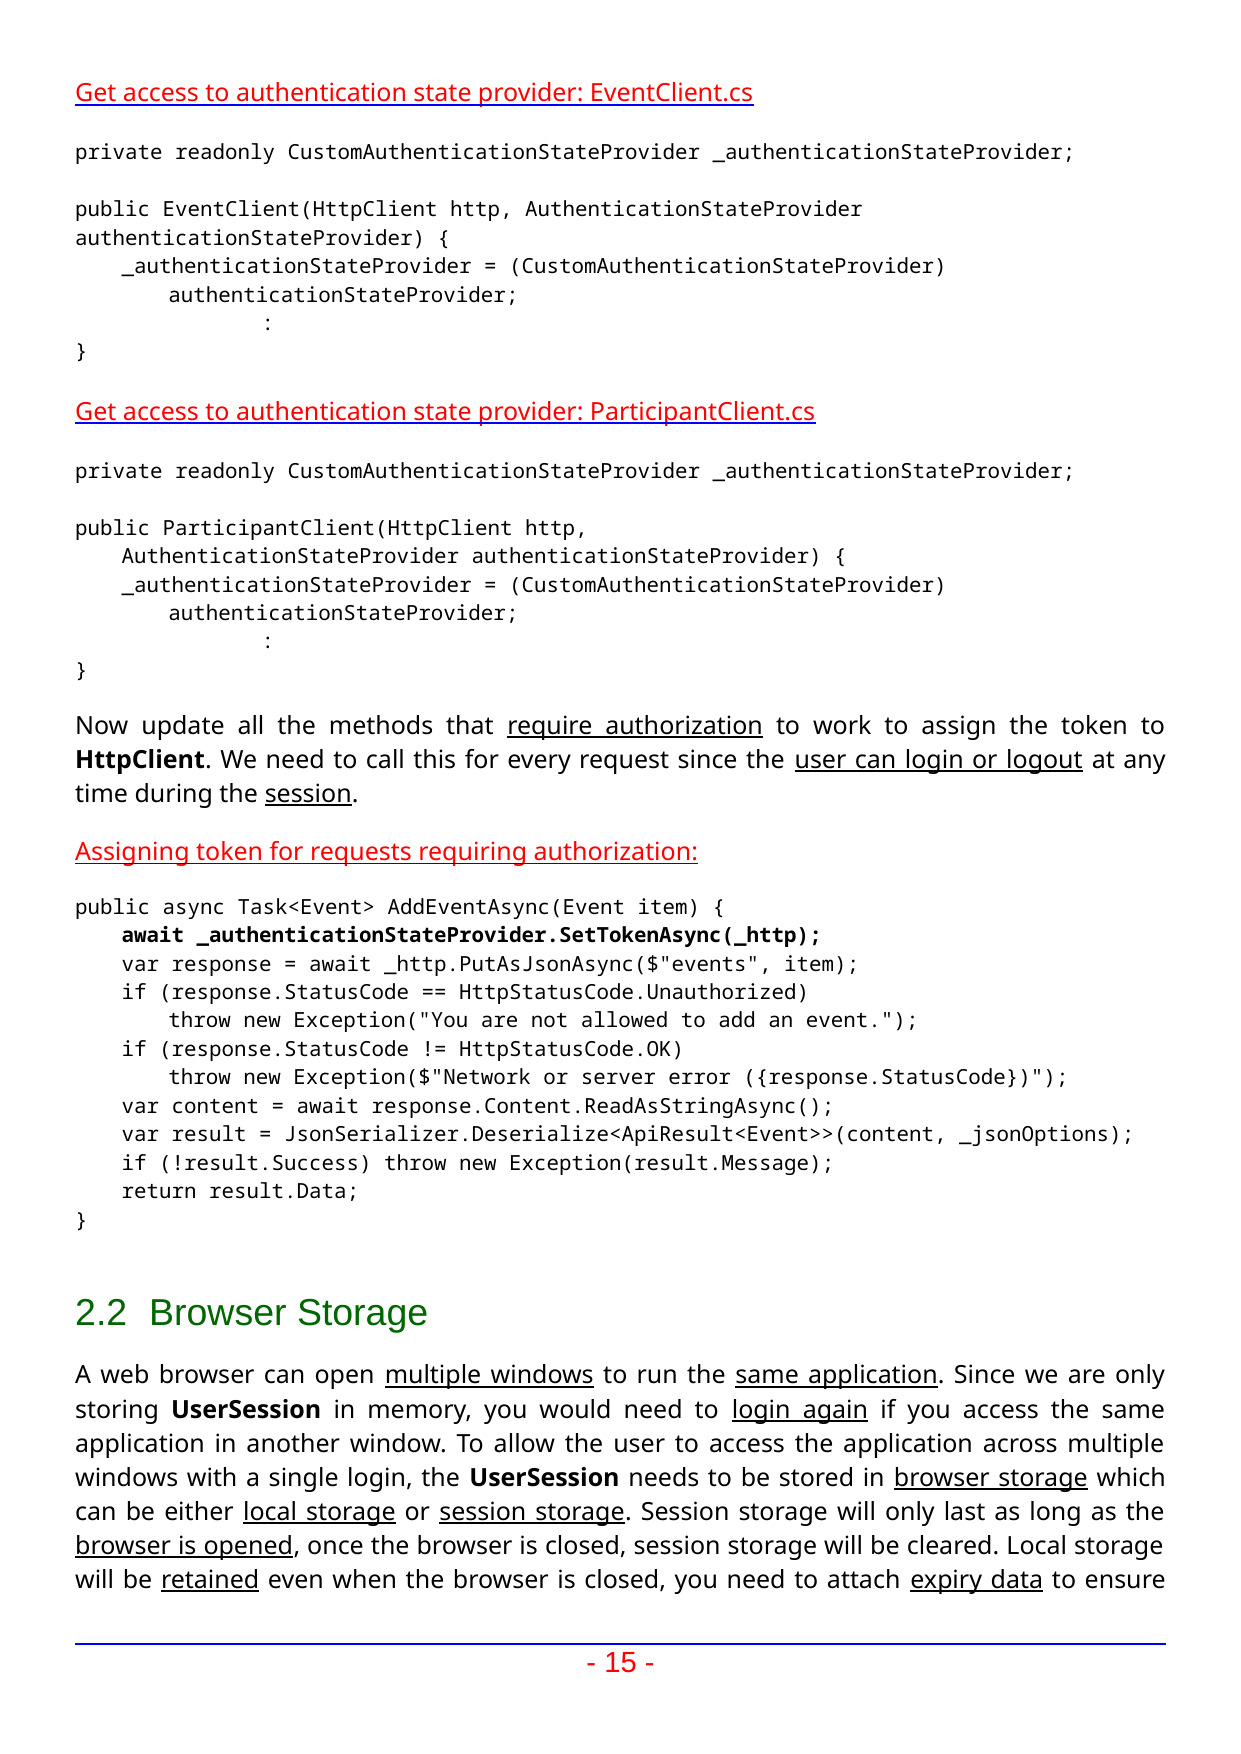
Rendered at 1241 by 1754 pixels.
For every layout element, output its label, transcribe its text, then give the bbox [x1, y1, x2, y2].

text if (response.StatusCode == HttpStatusCode.Unauthorized) [75, 977, 1166, 1006]
text throw new Exception($"Network or server error ({response.StatusCode})"); [75, 1062, 1166, 1091]
text Now update all the methods that require authorization to work to assign the token to HttpClient. We need to call this for every request since the user can login or logout at any time during the session. [75, 707, 1166, 810]
text _authenticationStateProvider = (CustomAuthenticationStateProvider) [75, 570, 1166, 598]
text : [75, 308, 1166, 337]
text A web browser can open multiple windows to run the same application. Since we are only storing UserSession in memory, you would need to login again if you access the same application in another window. To allow the user to access the application across multiple windows with a single login, the UserSession needs to be stored in browser storage which can be either local storage or session storage. Session storage will only last as long as the browser is opened, once the browser is closed, session storage will be cleared. Local storage will be retained even when the browser is closed, you need to attach expiry data to ensure [75, 1357, 1166, 1596]
text public async Task<Event> AddEventAsync(Event item) { [75, 892, 1166, 920]
text return result.Data; [75, 1176, 1166, 1205]
text var response = await _http.PutAsJsonAsync($"events", item); [75, 949, 1166, 977]
text var content = await response.Content.ReadAsStringAsync(); [75, 1091, 1166, 1119]
text } [75, 655, 1166, 683]
text : [75, 627, 1166, 655]
text } [75, 337, 1166, 365]
text authenticationStateProvider; [75, 280, 1166, 308]
text var result = JsonSerializer.Deserialize<ApiResult<Event>>(content, _jsonOptions); [75, 1119, 1166, 1148]
text await _authenticationStateProvider.SetTokenAsync(_http); [75, 920, 1166, 949]
text } [75, 1205, 1166, 1233]
text if (!result.Success) throw new Exception(result.Message); [75, 1148, 1166, 1176]
text _authenticationStateProvider = (CustomAuthenticationStateProvider) [75, 251, 1166, 280]
text private readonly CustomAuthenticationStateProvider _authenticationStateProvider; [75, 456, 1166, 484]
text Assigning token for requests requiring authorization: [75, 834, 1166, 868]
text throw new Exception("You are not allowed to add an event."); [75, 1006, 1166, 1034]
text private readonly CustomAuthenticationStateProvider _authenticationStateProvider; [75, 137, 1166, 166]
text public EventClient(HttpClient http, AuthenticationStateProvider authenticationStateProvider) { [75, 194, 1166, 251]
text public ParticipantClient(HttpClient http, [75, 513, 1166, 541]
text Get access to authentication state provider: EventClient.cs [75, 75, 1166, 109]
text 2.2 Browser Storage [75, 1290, 1166, 1333]
text Get access to authentication state provider: ParticipantClient.cs [75, 393, 1166, 427]
text AuthenticationStateProvider authenticationStateProvider) { [75, 541, 1166, 570]
text if (response.StatusCode != HttpStatusCode.OK) [75, 1034, 1166, 1062]
text authenticationStateProvider; [75, 598, 1166, 627]
